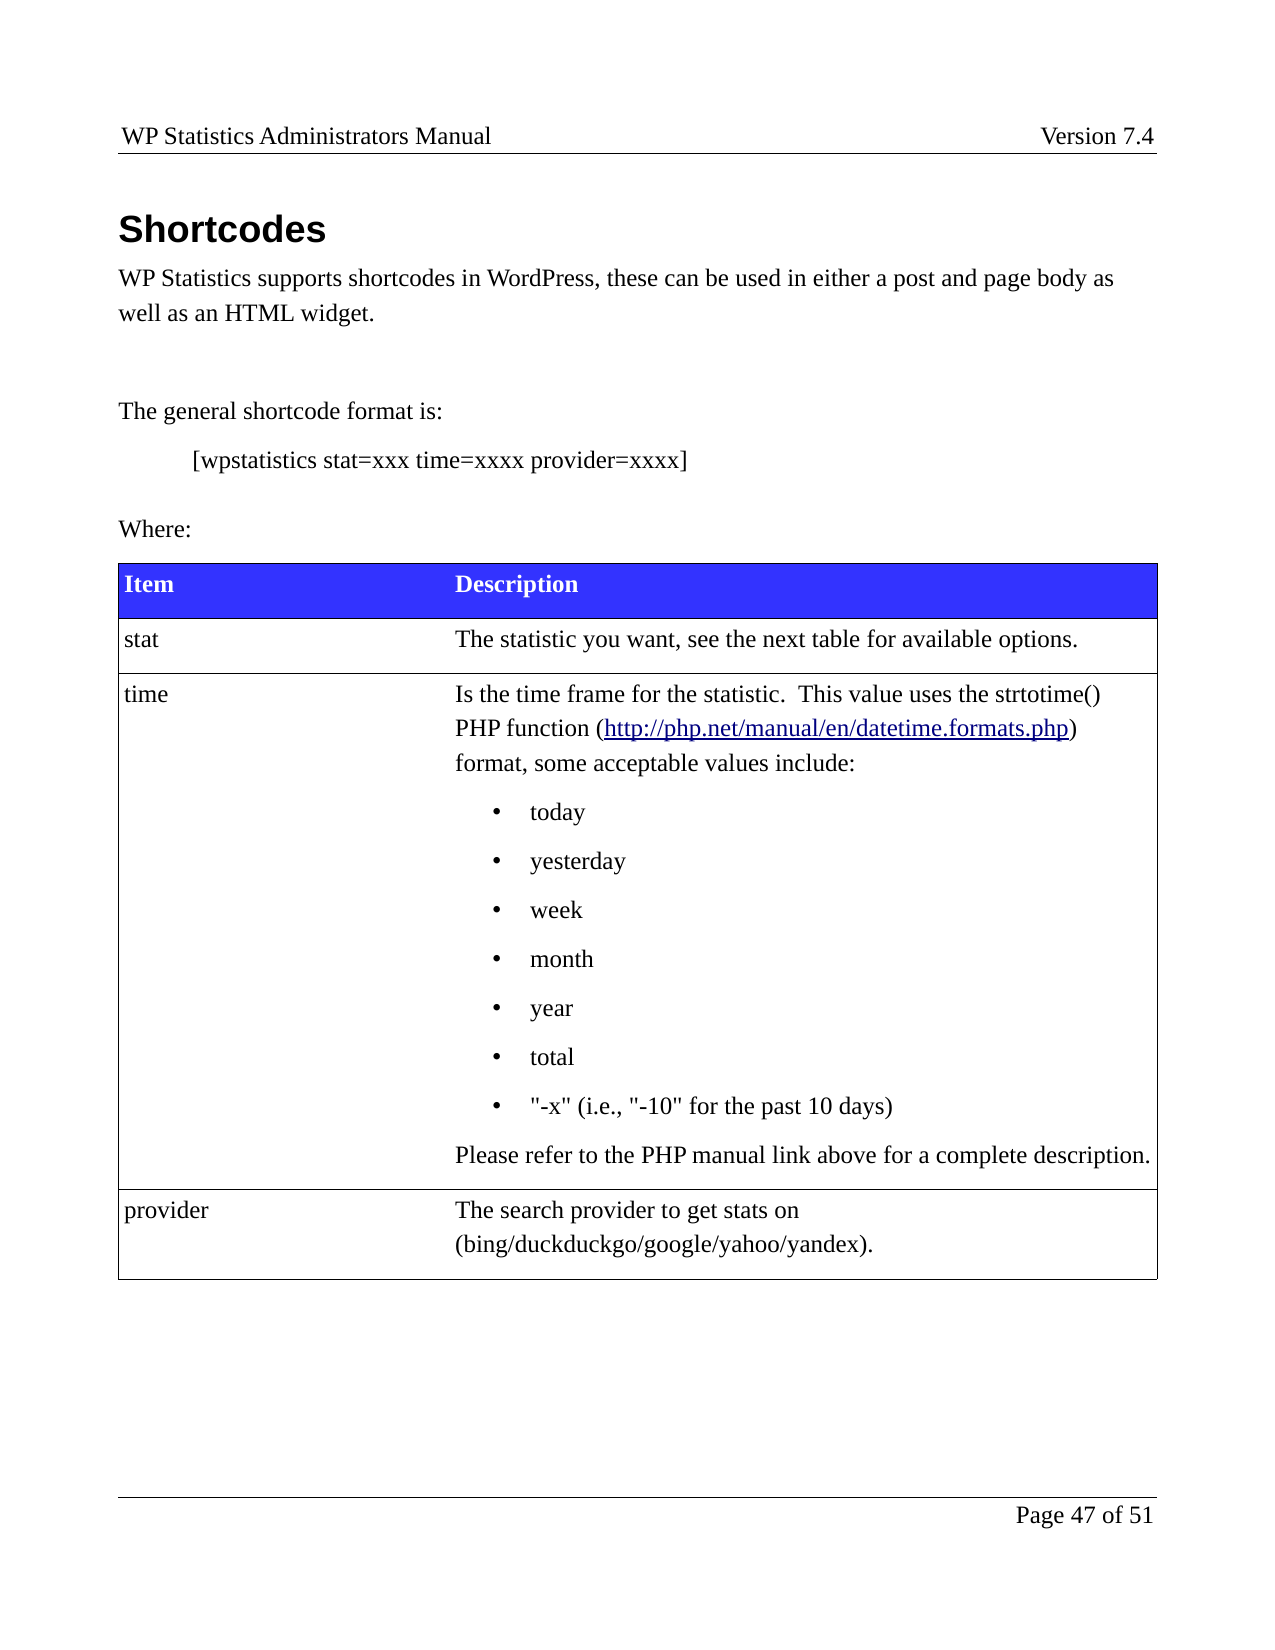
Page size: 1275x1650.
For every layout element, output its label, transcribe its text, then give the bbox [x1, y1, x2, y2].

table_cell Is the time frame for the statistic. This value uses the strtotime() PHP function (http://php.net/manual/en/datetime.formats.php) format, some acceptable values include: today yesterday week month year total "-x" (i.e., "-10" for the past 10 days) Please refer to the PHP manual link above for a complete description. [449, 674, 1157, 1189]
table_cell time [119, 674, 449, 1189]
table_cell The statistic you want, see the next table for available options. [449, 619, 1157, 673]
table_cell The search provider to get stats on (bing/duckduckgo/google/yahoo/yandex). [449, 1190, 1157, 1279]
text WP Statistics supports shortcodes in WordPress, these can be used in either a post and page body as well as an HTML widget. [118, 263, 1157, 327]
table_cell stat [119, 619, 449, 673]
subtitle Shortcodes [118, 207, 1157, 251]
table_header Description [449, 564, 1157, 618]
text The general shortcode format is: [118, 396, 1157, 425]
text [wpstatistics stat=xxx time=xxxx provider=xxxx] Where: [118, 445, 1157, 543]
table_header Item [119, 564, 449, 618]
table_cell provider [119, 1190, 449, 1279]
